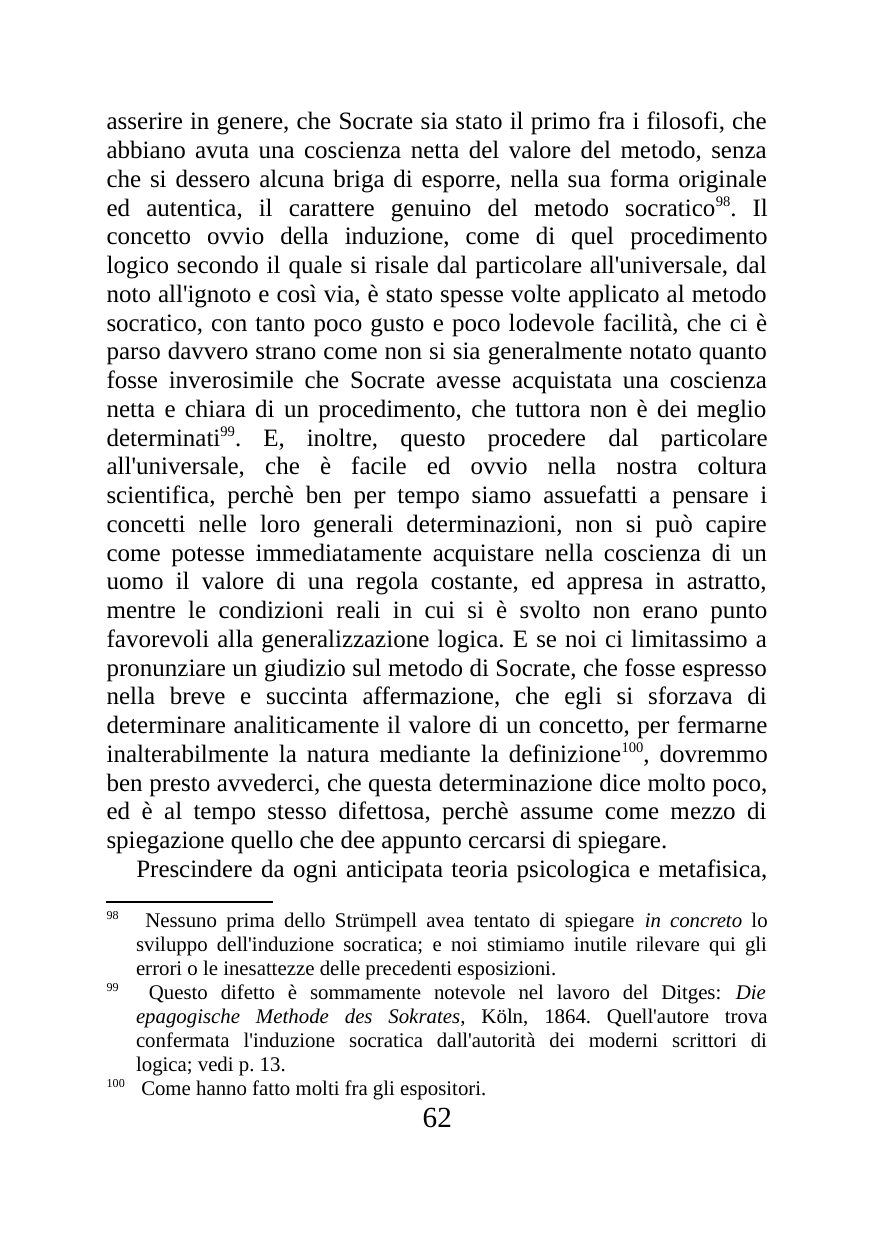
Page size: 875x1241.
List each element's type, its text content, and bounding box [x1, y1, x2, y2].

text Come hanno fatto molti fra gli espositori. [106, 1076, 768, 1100]
text Nessuno prima dello Strümpell avea tentato di spiegare in concreto lo sviluppo dell'induzione socratica; e noi stimiamo inutile rilevare qui gli errori o le inesattezze delle precedenti esposizioni. [106, 908, 768, 980]
text Questo difetto è sommamente notevole nel lavoro del Ditges: Die epagogische Methode des Sokrates, Köln, 1864. Quell'autore trova confermata l'induzione socratica dall'autorità dei moderni scrittori di logica; vedi p. 13. [106, 980, 768, 1076]
text asserire in genere, che Socrate sia stato il primo fra i filosofi, che abbiano avuta una coscienza netta del valore del metodo, senza che si dessero alcuna briga di esporre, nella sua forma originale ed autentica, il carattere genuino del metodo socratico. Il concetto ovvio della induzione, come di quel procedimento logico secondo il quale si risale dal particolare all'universale, dal noto all'ignoto e così via, è stato spesse volte applicato al metodo socratico, con tanto poco gusto e poco lodevole facilità, che ci è parso davvero strano come non si sia generalmente notato quanto fosse inverosimile che Socrate avesse acquistata una coscienza netta e chiara di un procedimento, che tuttora non è dei meglio determinati. E, inoltre, questo procedere dal particolare all'universale, che è facile ed ovvio nella nostra coltura scientifica, perchè ben per tempo siamo assuefatti a pensare i concetti nelle loro generali determinazioni, non si può capire come potesse immediatamente acquistare nella coscienza di un uomo il valore di una regola costante, ed appresa in astratto, mentre le condizioni reali in cui si è svolto non erano punto favorevoli alla generalizzazione logica. E se noi ci limitassimo a pronunziare un giudizio sul metodo di Socrate, che fosse espresso nella breve e succinta affermazione, che egli si sforzava di determinare analiticamente il valore di un concetto, per fermarne inalterabilmente la natura mediante la definizione, dovremmo ben presto avvederci, che questa determinazione dice molto poco, ed è al tempo stesso difettosa, perchè assume come mezzo di spiegazione quello che dee appunto cercarsi di spiegare. [106, 106, 768, 854]
text Prescindere da ogni anticipata teoria psicologica e metafisica, [106, 854, 768, 883]
